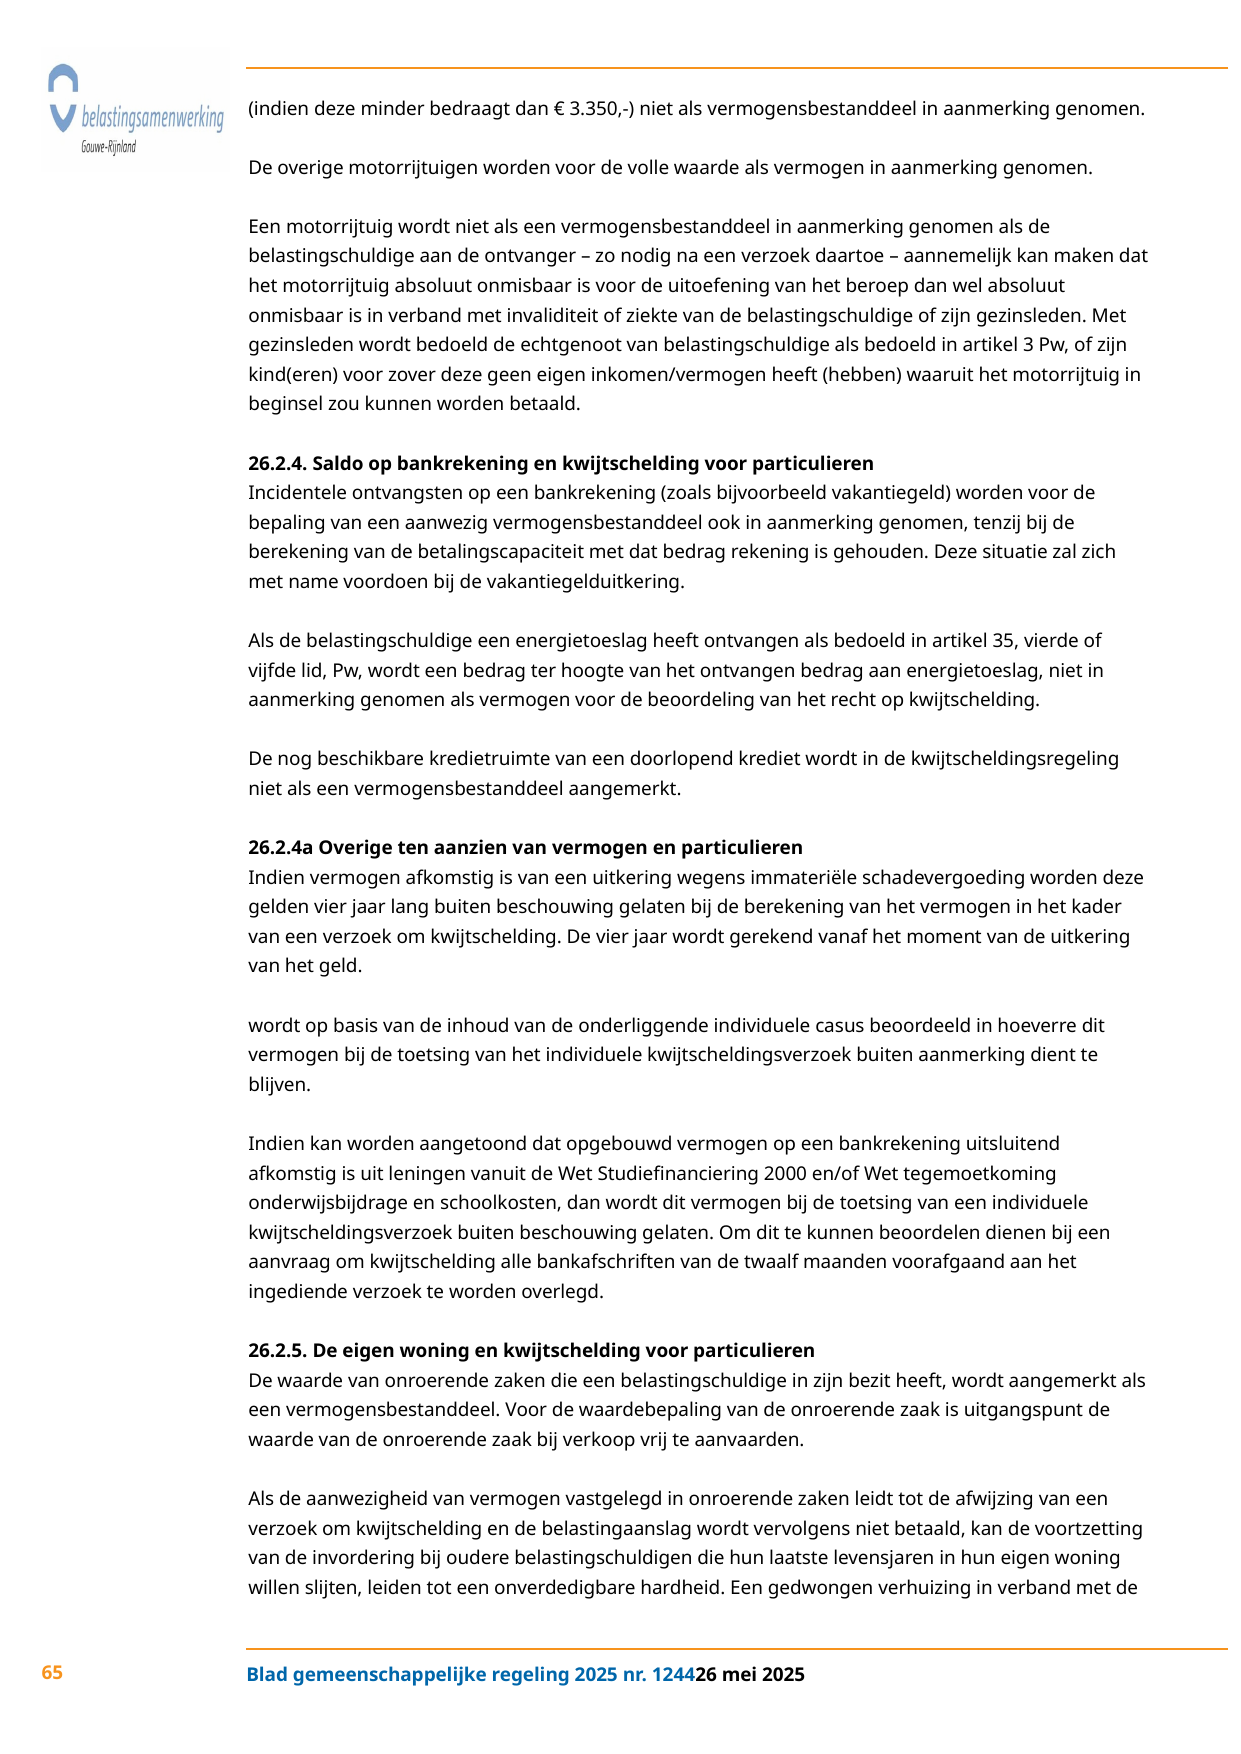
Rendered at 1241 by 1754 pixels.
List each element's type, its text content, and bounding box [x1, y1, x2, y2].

text 26.2.4. Saldo op bankrekening en kwijtschelding voor particulieren [248, 450, 1152, 476]
text Indien vermogen afkomstig is van een uitkering wegens immateriële schadevergoeding worden deze gelden vier jaar lang buiten beschouwing gelaten bij de berekening van het vermogen in het kader van een verzoek om kwijtschelding. De vier jaar wordt gerekend vanaf het moment van de uitkering van het geld. [248, 864, 1152, 978]
text Incidentele ontvangsten op een bankrekening (zoals bijvoorbeeld vakantiegeld) worden voor de bepaling van een aanwezig vermogensbestanddeel ook in aanmerking genomen, tenzij bij de berekening van de betalingscapaciteit met dat bedrag rekening is gehouden. Deze situatie zal zich met name voordoen bij de vakantiegelduitkering. [248, 479, 1152, 594]
text Indien kan worden aangetoond dat opgebouwd vermogen op een bankrekening uitsluitend afkomstig is uit leningen vanuit de Wet Studiefinanciering 2000 en/of Wet tegemoetkoming onderwijsbijdrage en schoolkosten, dan wordt dit vermogen bij de toetsing van een individuele kwijtscheldingsverzoek buiten beschouwing gelaten. Om dit te kunnen beoordelen dienen bij een aanvraag om kwijtschelding alle bankafschriften van de twaalf maanden voorafgaand aan het ingediende verzoek te worden overlegd. [248, 1130, 1152, 1304]
picture [41, 47, 231, 172]
text 26.2.4a Overige ten aanzien van vermogen en particulieren [248, 834, 1152, 860]
text Als de belastingschuldige een energietoeslag heeft ontvangen als bedoeld in artikel 35, vierde of vijfde lid, Pw, wordt een bedrag ter hoogte van het ontvangen bedrag aan energietoeslag, niet in aanmerking genomen als vermogen voor de beoordeling van het recht op kwijtschelding. [248, 627, 1152, 712]
text wordt op basis van de inhoud van de onderliggende individuele casus beoordeeld in hoeverre dit vermogen bij de toetsing van het individuele kwijtscheldingsverzoek buiten aanmerking dient te blijven. [248, 1012, 1152, 1097]
text (indien deze minder bedraagt dan € 3.350,-) niet als vermogensbestanddeel in aanmerking genomen. [248, 95, 1152, 121]
text 26.2.5. De eigen woning en kwijtschelding voor particulieren [248, 1337, 1152, 1363]
text Als de aanwezigheid van vermogen vastgelegd in onroerende zaken leidt tot de afwijzing van een verzoek om kwijtschelding en de belastingaanslag wordt vervolgens niet betaald, kan de voortzetting van de invordering bij oudere belastingschuldigen die hun laatste levensjaren in hun eigen woning willen slijten, leiden tot een onverdedigbare hardheid. Een gedwongen verhuizing in verband met de [248, 1485, 1152, 1600]
text Een motorrijtuig wordt niet als een vermogensbestanddeel in aanmerking genomen als de belastingschuldige aan de ontvanger – zo nodig na een verzoek daartoe – aannemelijk kan maken dat het motorrijtuig absoluut onmisbaar is voor de uitoefening van het beroep dan wel absoluut onmisbaar is in verband met invaliditeit of ziekte van de belastingschuldige of zijn gezinsleden. Met gezinsleden wordt bedoeld de echtgenoot van belastingschuldige als bedoeld in artikel 3 Pw, of zijn kind(eren) voor zover deze geen eigen inkomen/vermogen heeft (hebben) waaruit het motorrijtuig in beginsel zou kunnen worden betaald. [248, 213, 1152, 416]
text De nog beschikbare kredietruimte van een doorlopend krediet wordt in de kwijtscheldingsregeling niet als een vermogensbestanddeel aangemerkt. [248, 746, 1152, 801]
text De overige motorrijtuigen worden voor de volle waarde als vermogen in aanmerking genomen. [248, 154, 1152, 180]
text De waarde van onroerende zaken die een belastingschuldige in zijn bezit heeft, wordt aangemerkt als een vermogensbestanddeel. Voor de waardebepaling van de onroerende zaak is uitgangspunt de waarde van de onroerende zaak bij verkoop vrij te aanvaarden. [248, 1367, 1152, 1452]
